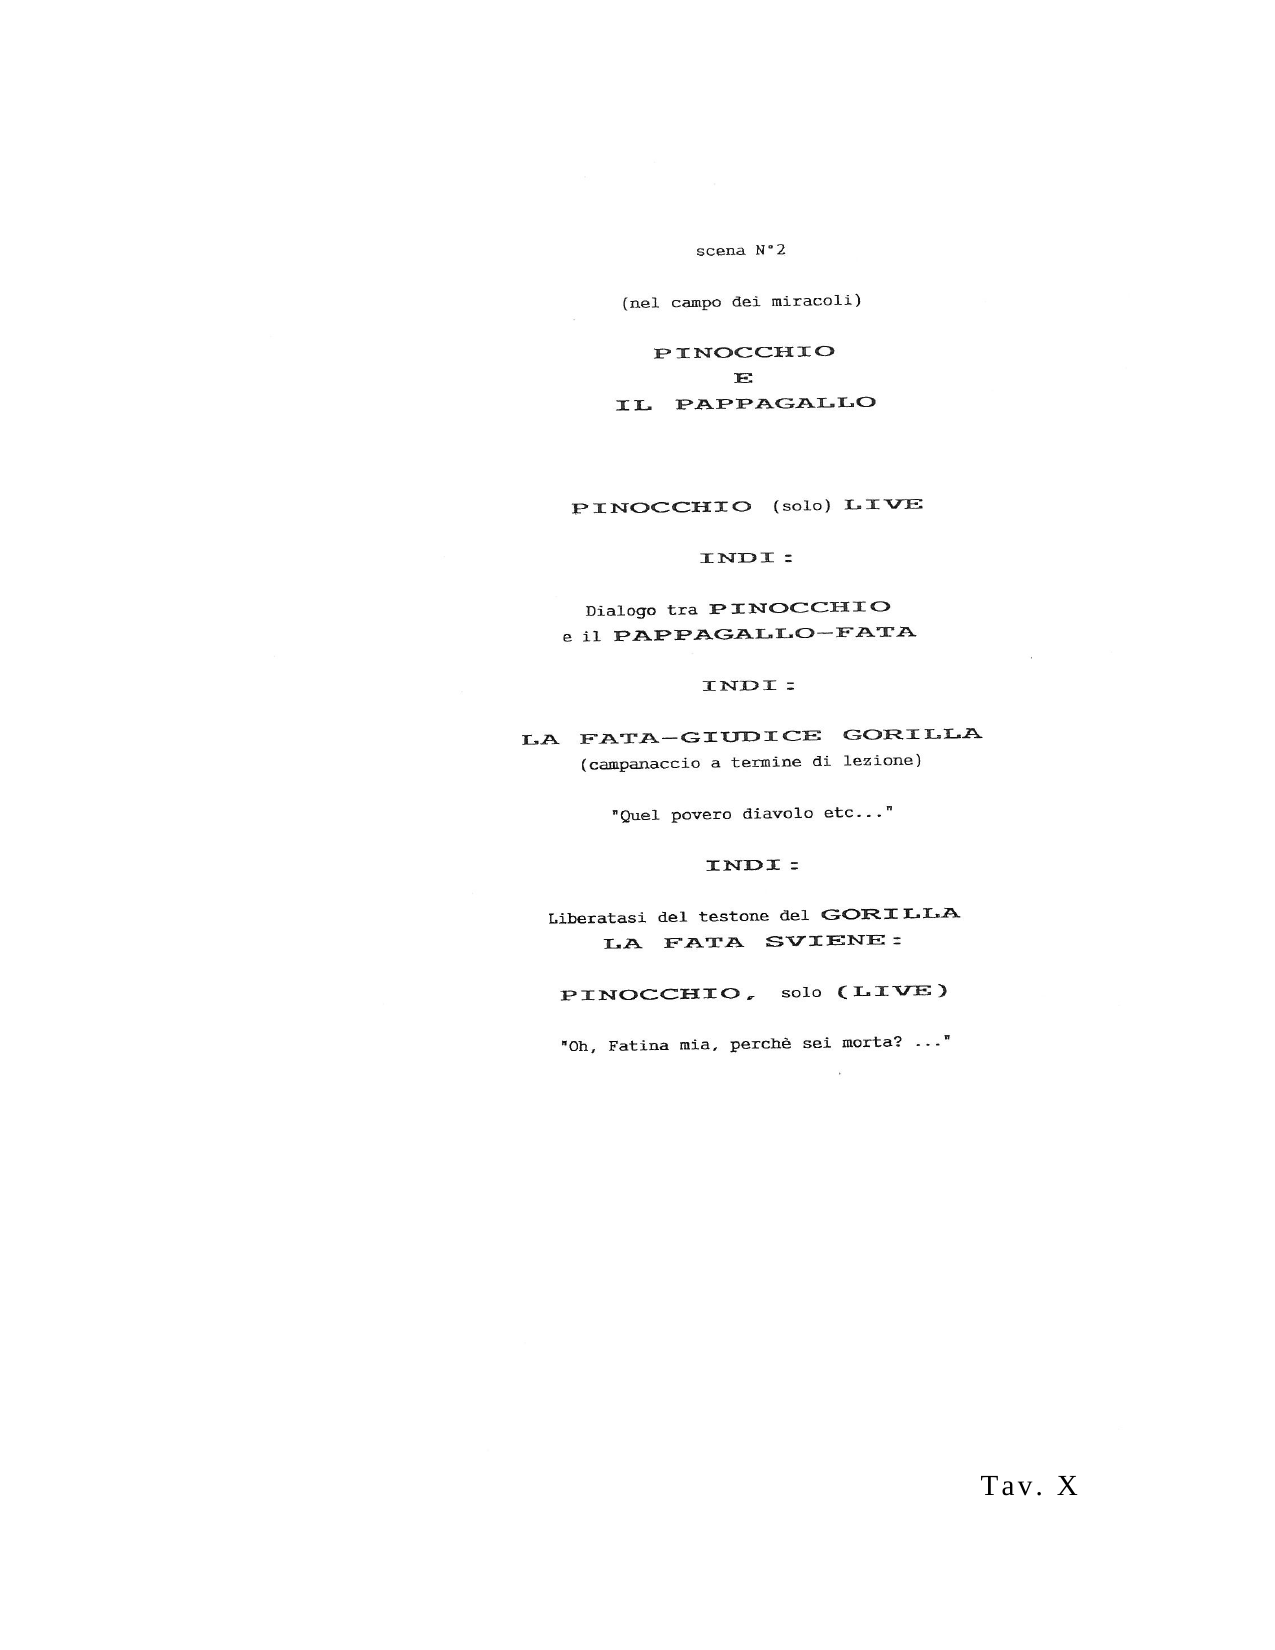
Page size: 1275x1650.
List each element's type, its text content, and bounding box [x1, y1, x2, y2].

picture [237, 149, 1170, 1467]
text Tav. X [236, 1467, 1171, 1502]
